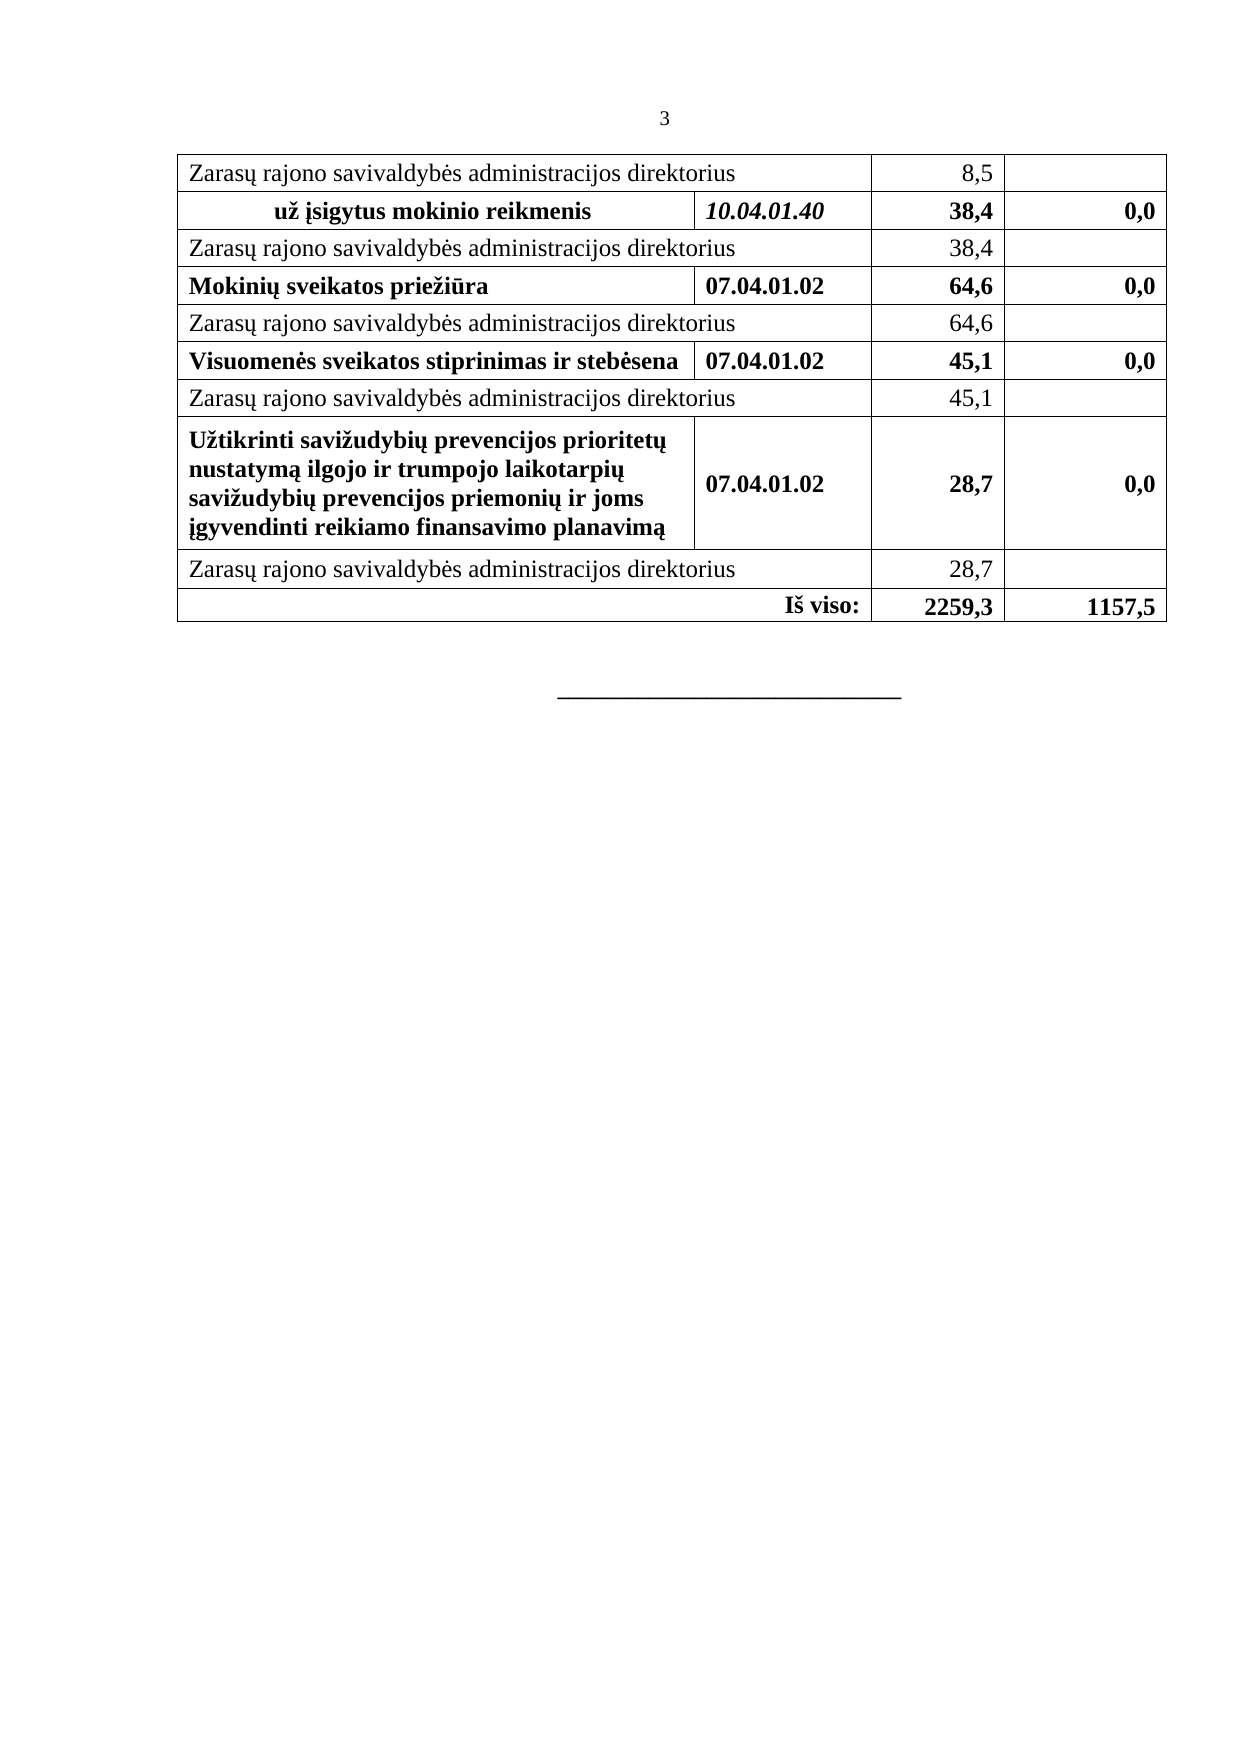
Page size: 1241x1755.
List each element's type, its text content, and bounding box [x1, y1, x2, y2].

table_cell Zarasų rajono savivaldybės administracijos direktorius [178, 155, 871, 191]
table_cell Zarasų rajono savivaldybės administracijos direktorius [178, 305, 871, 341]
table_cell 0,0 [1005, 342, 1166, 379]
table_cell [1005, 230, 1166, 266]
table_cell Užtikrinti savižudybių prevencijos prioritetų nustatymą ilgojo ir trumpojo laikotarpių savižudybių prevencijos priemonių ir joms įgyvendinti reikiamo finansavimo planavimą [178, 417, 694, 549]
table_cell [1005, 550, 1166, 588]
table_cell 0,0 [1005, 192, 1166, 229]
table_cell 8,5 [872, 155, 1004, 191]
table_cell 38,4 [872, 230, 1004, 266]
table_cell už įsigytus mokinio reikmenis [178, 192, 694, 229]
table_cell 0,0 [1005, 267, 1166, 304]
table_cell 07.04.01.02 [695, 417, 871, 549]
table_cell [1005, 305, 1166, 341]
table_cell [1005, 155, 1166, 191]
table_cell 64,6 [872, 267, 1004, 304]
table_cell 64,6 [872, 305, 1004, 341]
table_cell Iš viso: [178, 589, 871, 621]
text ______________________________ [177, 674, 1152, 701]
table_cell 07.04.01.02 [695, 342, 871, 379]
table_cell 45,1 [872, 342, 1004, 379]
table_cell Mokinių sveikatos priežiūra [178, 267, 694, 304]
table_cell 45,1 [872, 380, 1004, 416]
table_cell Zarasų rajono savivaldybės administracijos direktorius [178, 230, 871, 266]
table_cell 0,0 [1005, 417, 1166, 549]
table_cell 38,4 [872, 192, 1004, 229]
table_cell 28,7 [872, 417, 1004, 549]
table_cell Zarasų rajono savivaldybės administracijos direktorius [178, 550, 871, 588]
table_cell Visuomenės sveikatos stiprinimas ir stebėsena [178, 342, 694, 379]
table_cell 1157,5 [1005, 589, 1166, 621]
table_cell 07.04.01.02 [695, 267, 871, 304]
table_cell 2259,3 [872, 589, 1004, 621]
table_cell 10.04.01.40 [695, 192, 871, 229]
table_cell Zarasų rajono savivaldybės administracijos direktorius [178, 380, 871, 416]
table_cell 28,7 [872, 550, 1004, 588]
table_cell [1005, 380, 1166, 416]
